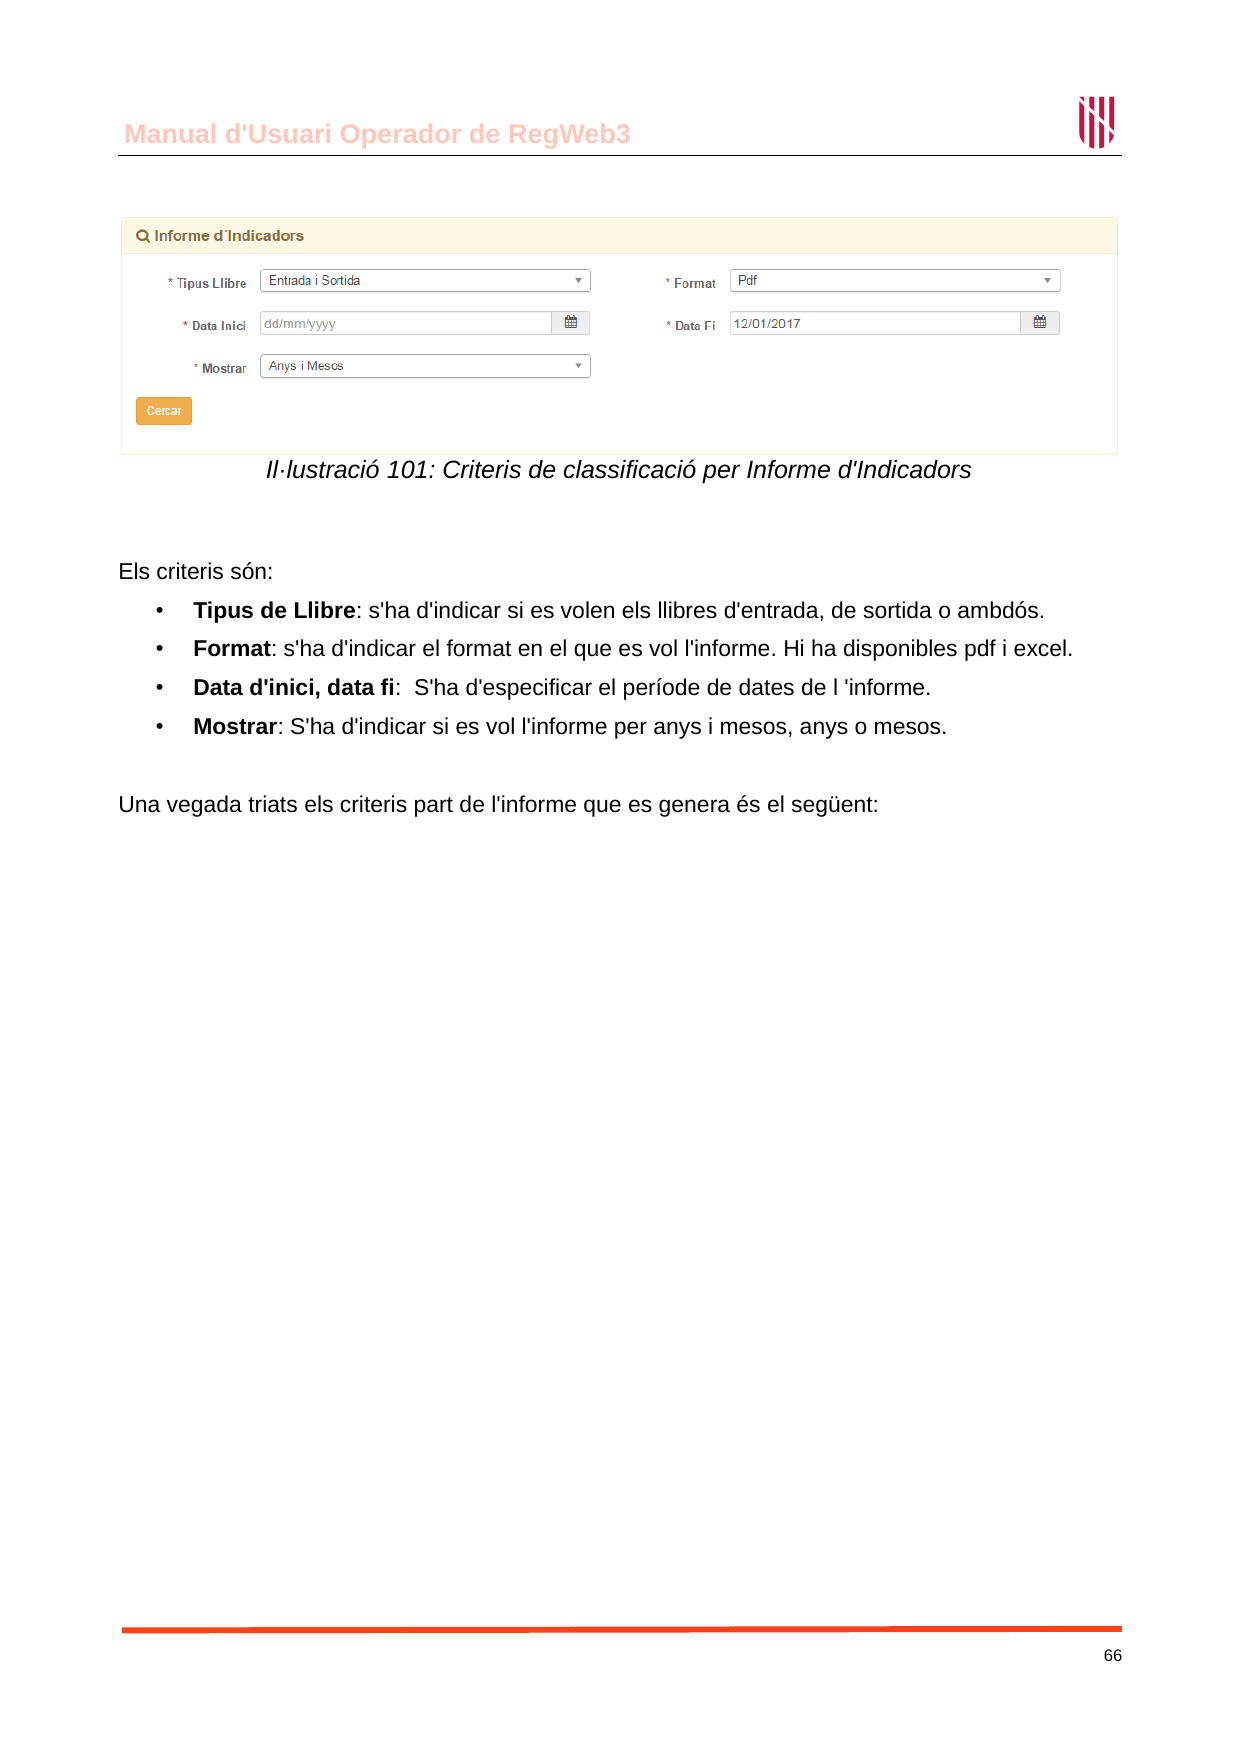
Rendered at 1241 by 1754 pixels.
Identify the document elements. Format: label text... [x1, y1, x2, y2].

picture [1076, 94, 1117, 150]
list Tipus de Llibre: s'ha d'indicar si es volen els llibres d'entrada, de sortida o ambdós. [156, 597, 1122, 623]
list Data d'inici, data fi: S'ha d'especificar el període de dates de l 'informe. [156, 674, 1122, 701]
list Format: s'ha d'indicar el format en el que es vol l'informe. Hi ha disponibles pdf i excel. [156, 635, 1122, 662]
text Il·lustració 101: Criteris de classificació per Informe d'Indicadors [118, 455, 1122, 484]
list Mostrar: S'ha d'indicar si es vol l'informe per anys i mesos, anys o mesos. [156, 713, 1122, 739]
text Una vegada triats els criteris part de l'informe que es genera és el següent: [118, 791, 1122, 817]
text Els criteris són: [118, 558, 1122, 584]
